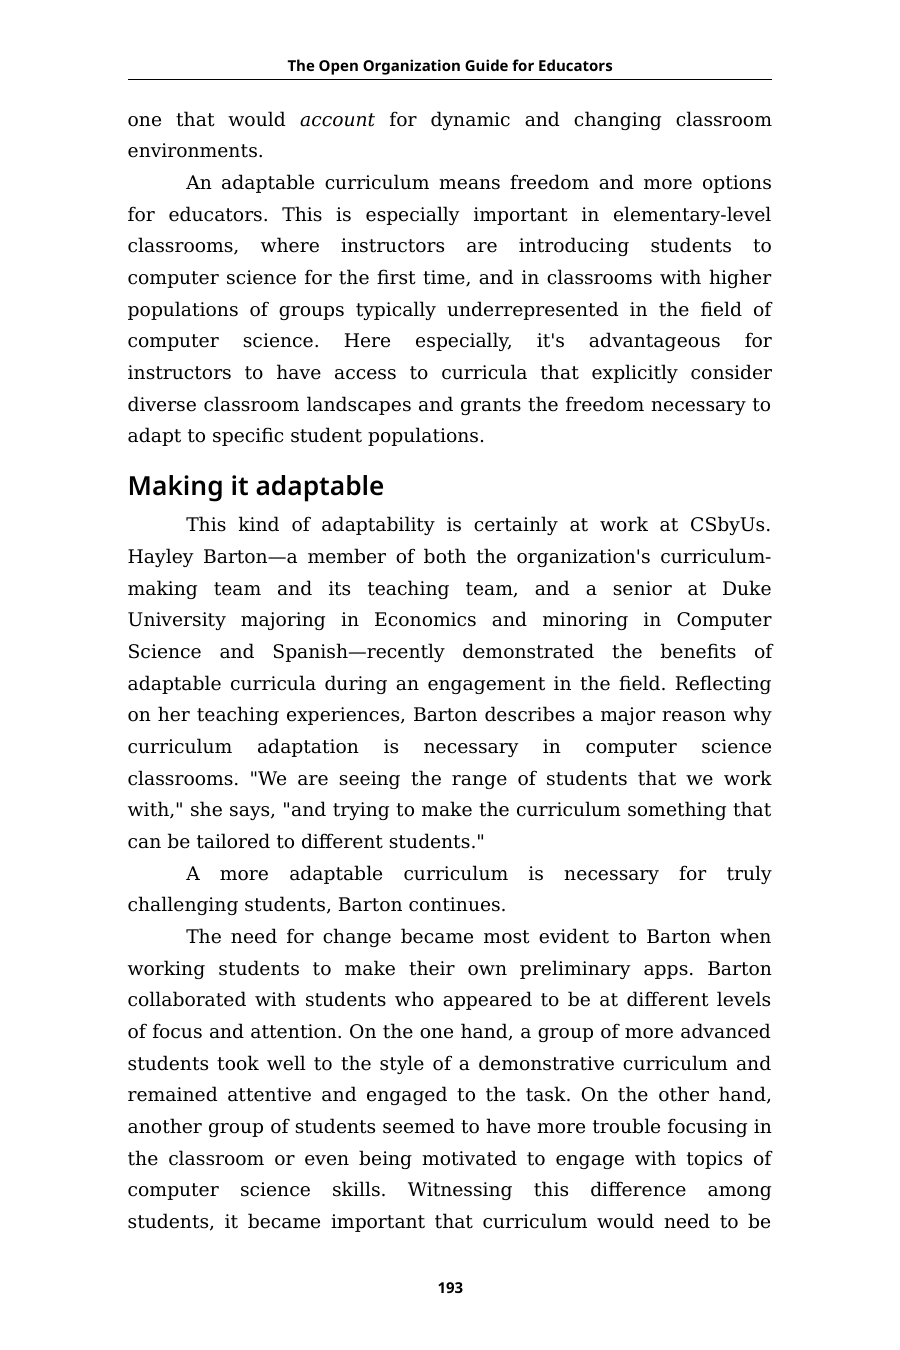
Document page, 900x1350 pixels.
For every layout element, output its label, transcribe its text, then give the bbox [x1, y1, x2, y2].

text This kind of adaptability is certainly at work at CSbyUs. Hayley Barton—a member of both the organization's curriculum-making team and its teaching team, and a senior at Duke University majoring in Economics and minoring in Computer Science and Spanish—recently demonstrated the benefits of adaptable curricula during an engagement in the field. Reflecting on her teaching experiences, Barton describes a major reason why curriculum adaptation is necessary in computer science classrooms. "We are seeing the range of students that we work with," she says, "and trying to make the curriculum something that can be tailored to different students." [127, 514, 772, 853]
subtitle Making it adaptable [127, 472, 772, 502]
text one that would account for dynamic and changing classroom environments. [127, 109, 772, 162]
text The need for change became most evident to Barton when working students to make their own preliminary apps. Barton collaborated with students who appeared to be at different levels of focus and attention. On the one hand, a group of more advanced students took well to the style of a demonstrative curriculum and remained attentive and engaged to the task. On the other hand, another group of students seemed to have more trouble focusing in the classroom or even being motivated to engage with topics of computer science skills. Witnessing this difference among students, it became important that curriculum would need to be [127, 926, 772, 1233]
text A more adaptable curriculum is necessary for truly challenging students, Barton continues. [127, 863, 772, 916]
text An adaptable curriculum means freedom and more options for educators. This is especially important in elementary-level classrooms, where instructors are introducing students to computer science for the first time, and in classrooms with higher populations of groups typically underrepresented in the field of computer science. Here especially, it's advantageous for instructors to have access to curricula that explicitly consider diverse classroom landscapes and grants the freedom necessary to adapt to specific student populations. [127, 172, 772, 447]
